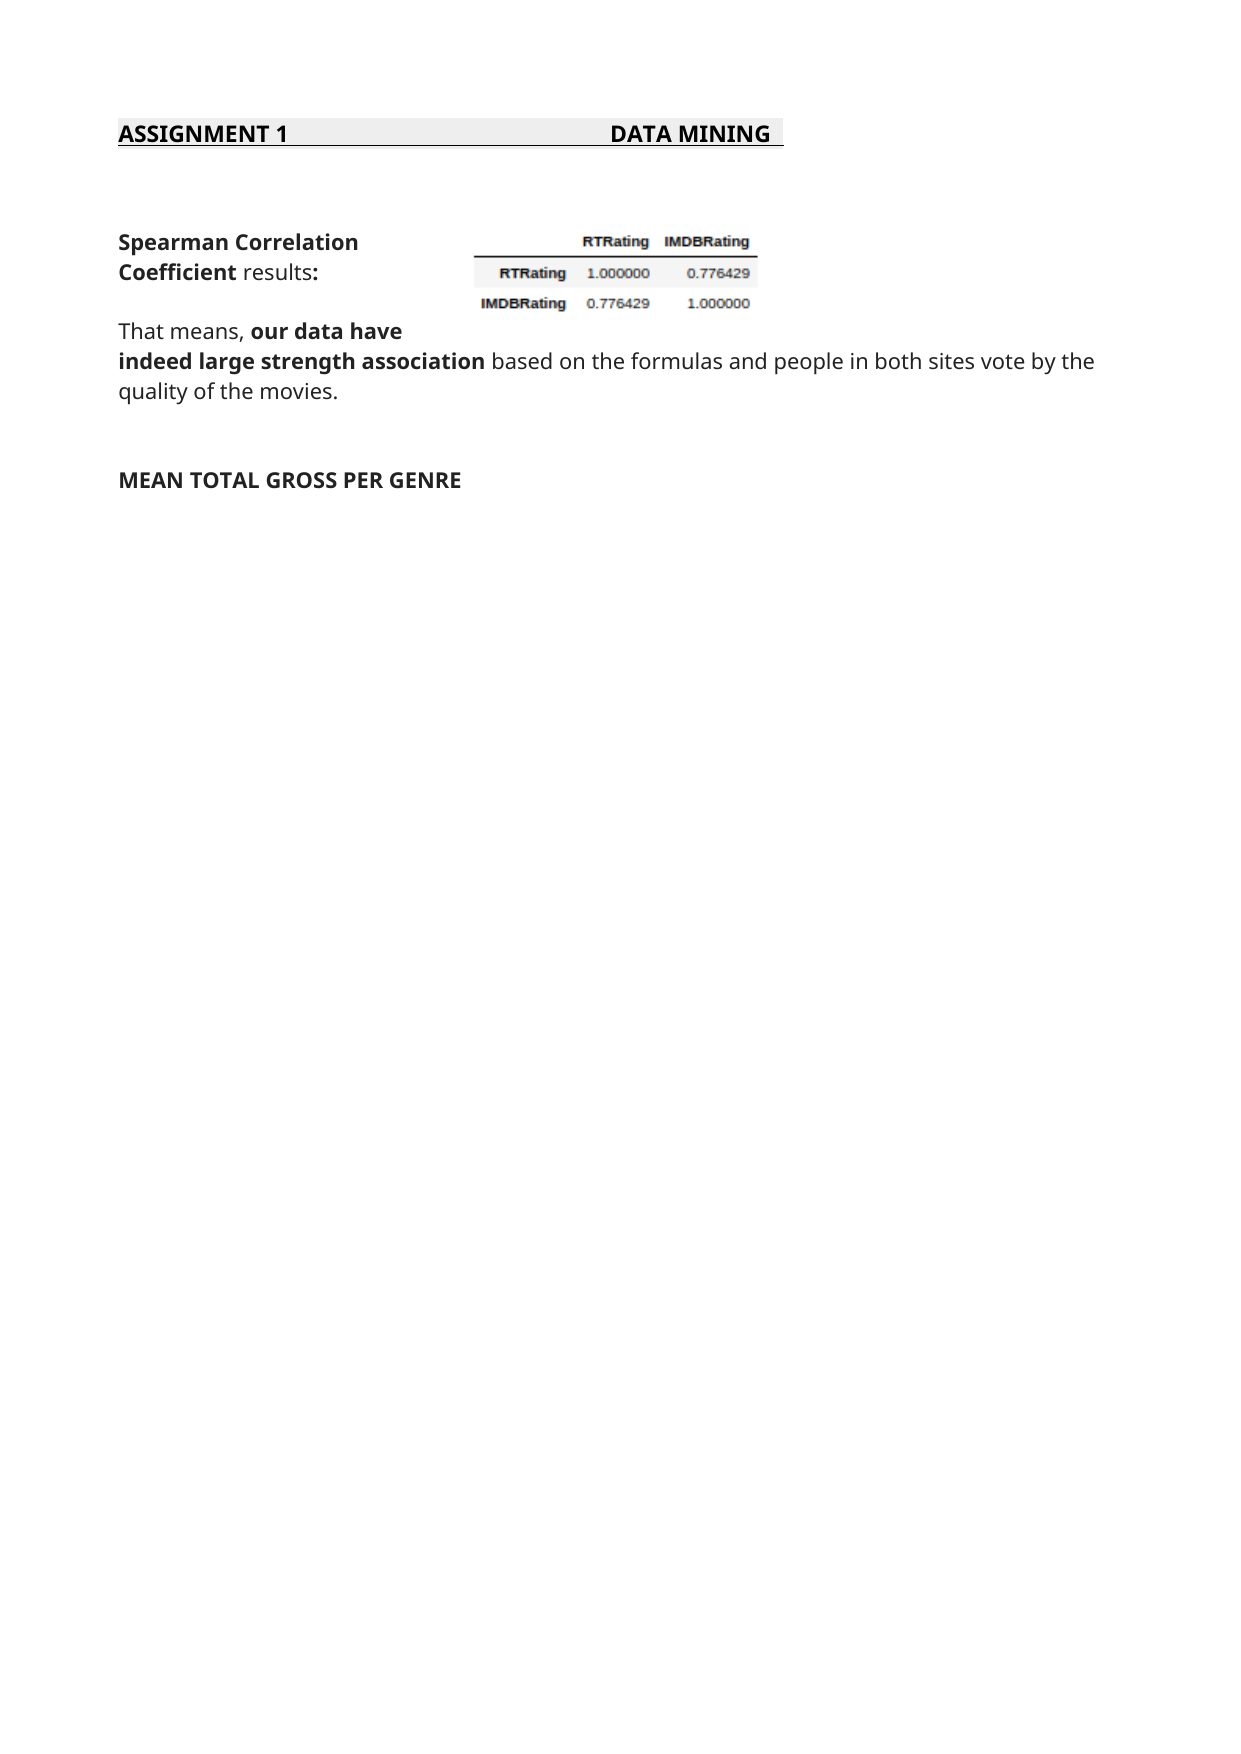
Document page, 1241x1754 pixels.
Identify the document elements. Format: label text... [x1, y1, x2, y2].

text MEAN TOTAL GROSS PER GENRE [118, 465, 1122, 495]
text [772, 227, 1122, 287]
text That means, our data have indeed large strength association based on the formulas and people in both sites vote by the quality of the movies. [118, 316, 1122, 406]
text Spearman Correlation Coefficient results: [118, 227, 468, 287]
picture [468, 227, 772, 326]
